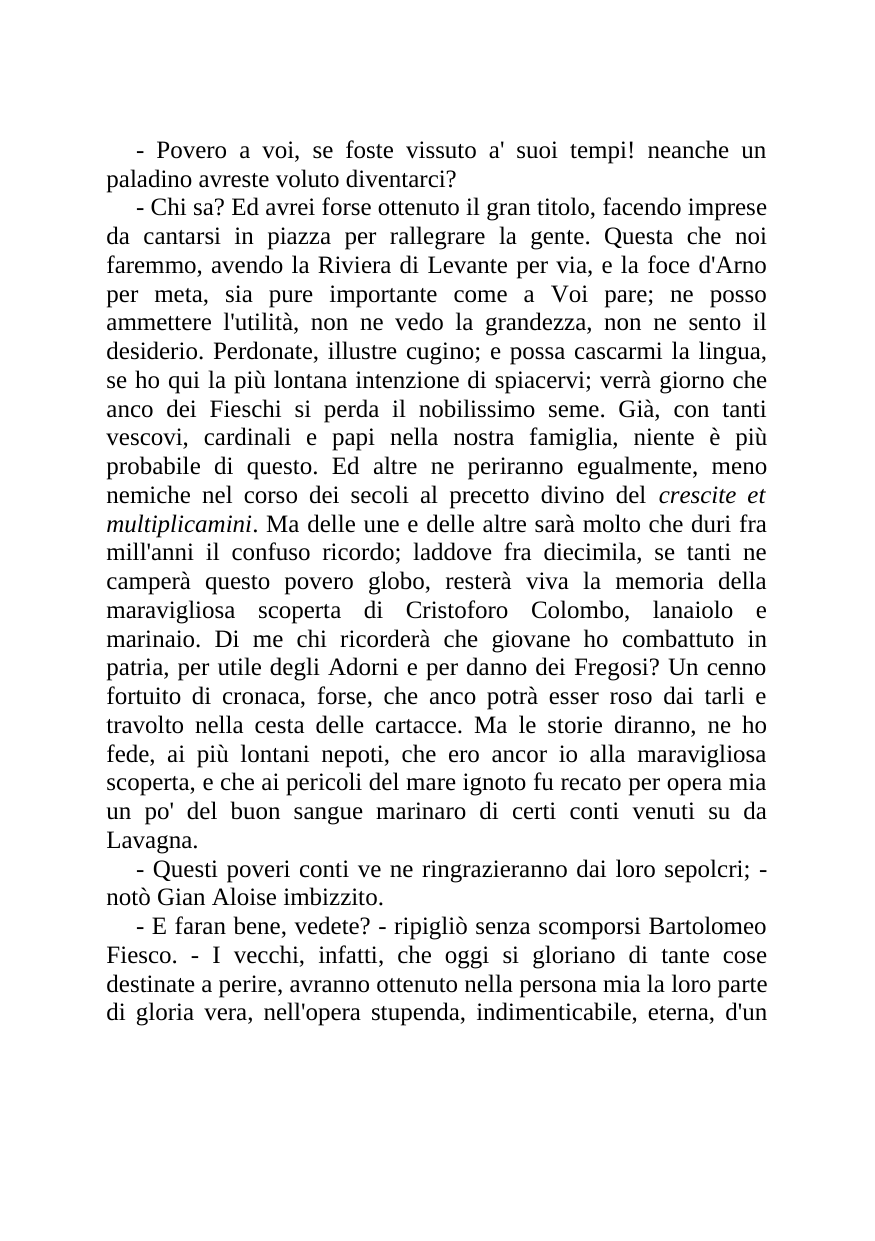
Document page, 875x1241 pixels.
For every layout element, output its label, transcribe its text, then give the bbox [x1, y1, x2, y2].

text - E faran bene, vedete? - ripigliò senza scomporsi Bartolomeo Fiesco. - I vecchi, infatti, che oggi si gloriano di tante cose destinate a perire, avranno ottenuto nella persona mia la loro parte di gloria vera, nell'opera stupenda, indimenticabile, eterna, d'un [106, 911, 768, 1026]
text - Povero a voi, se foste vissuto a' suoi tempi! neanche un paladino avreste voluto diventarci? [106, 135, 768, 192]
text - Chi sa? Ed avrei forse ottenuto il gran titolo, facendo imprese da cantarsi in piazza per rallegrare la gente. Questa che noi faremmo, avendo la Riviera di Levante per via, e la foce d'Arno per meta, sia pure importante come a Voi pare; ne posso ammettere l'utilità, non ne vedo la grandezza, non ne sento il desiderio. Perdonate, illustre cugino; e possa cascarmi la lingua, se ho qui la più lontana intenzione di spiacervi; verrà giorno che anco dei Fieschi si perda il nobilissimo seme. Già, con tanti vescovi, cardinali e papi nella nostra famiglia, niente è più probabile di questo. Ed altre ne periranno egualmente, meno nemiche nel corso dei secoli al precetto divino del crescite et multiplicamini. Ma delle une e delle altre sarà molto che duri fra mill'anni il confuso ricordo; laddove fra diecimila, se tanti ne camperà questo povero globo, resterà viva la memoria della maravigliosa scoperta di Cristoforo Colombo, lanaiolo e marinaio. Di me chi ricorderà che giovane ho combattuto in patria, per utile degli Adorni e per danno dei Fregosi? Un cenno fortuito di cronaca, forse, che anco potrà esser roso dai tarli e travolto nella cesta delle cartacce. Ma le storie diranno, ne ho fede, ai più lontani nepoti, che ero ancor io alla maravigliosa scoperta, e che ai pericoli del mare ignoto fu recato per opera mia un po' del buon sangue marinaro di certi conti venuti su da Lavagna. [106, 192, 768, 854]
text - Questi poveri conti ve ne ringrazieranno dai loro sepolcri; - notò Gian Aloise imbizzito. [106, 854, 768, 911]
